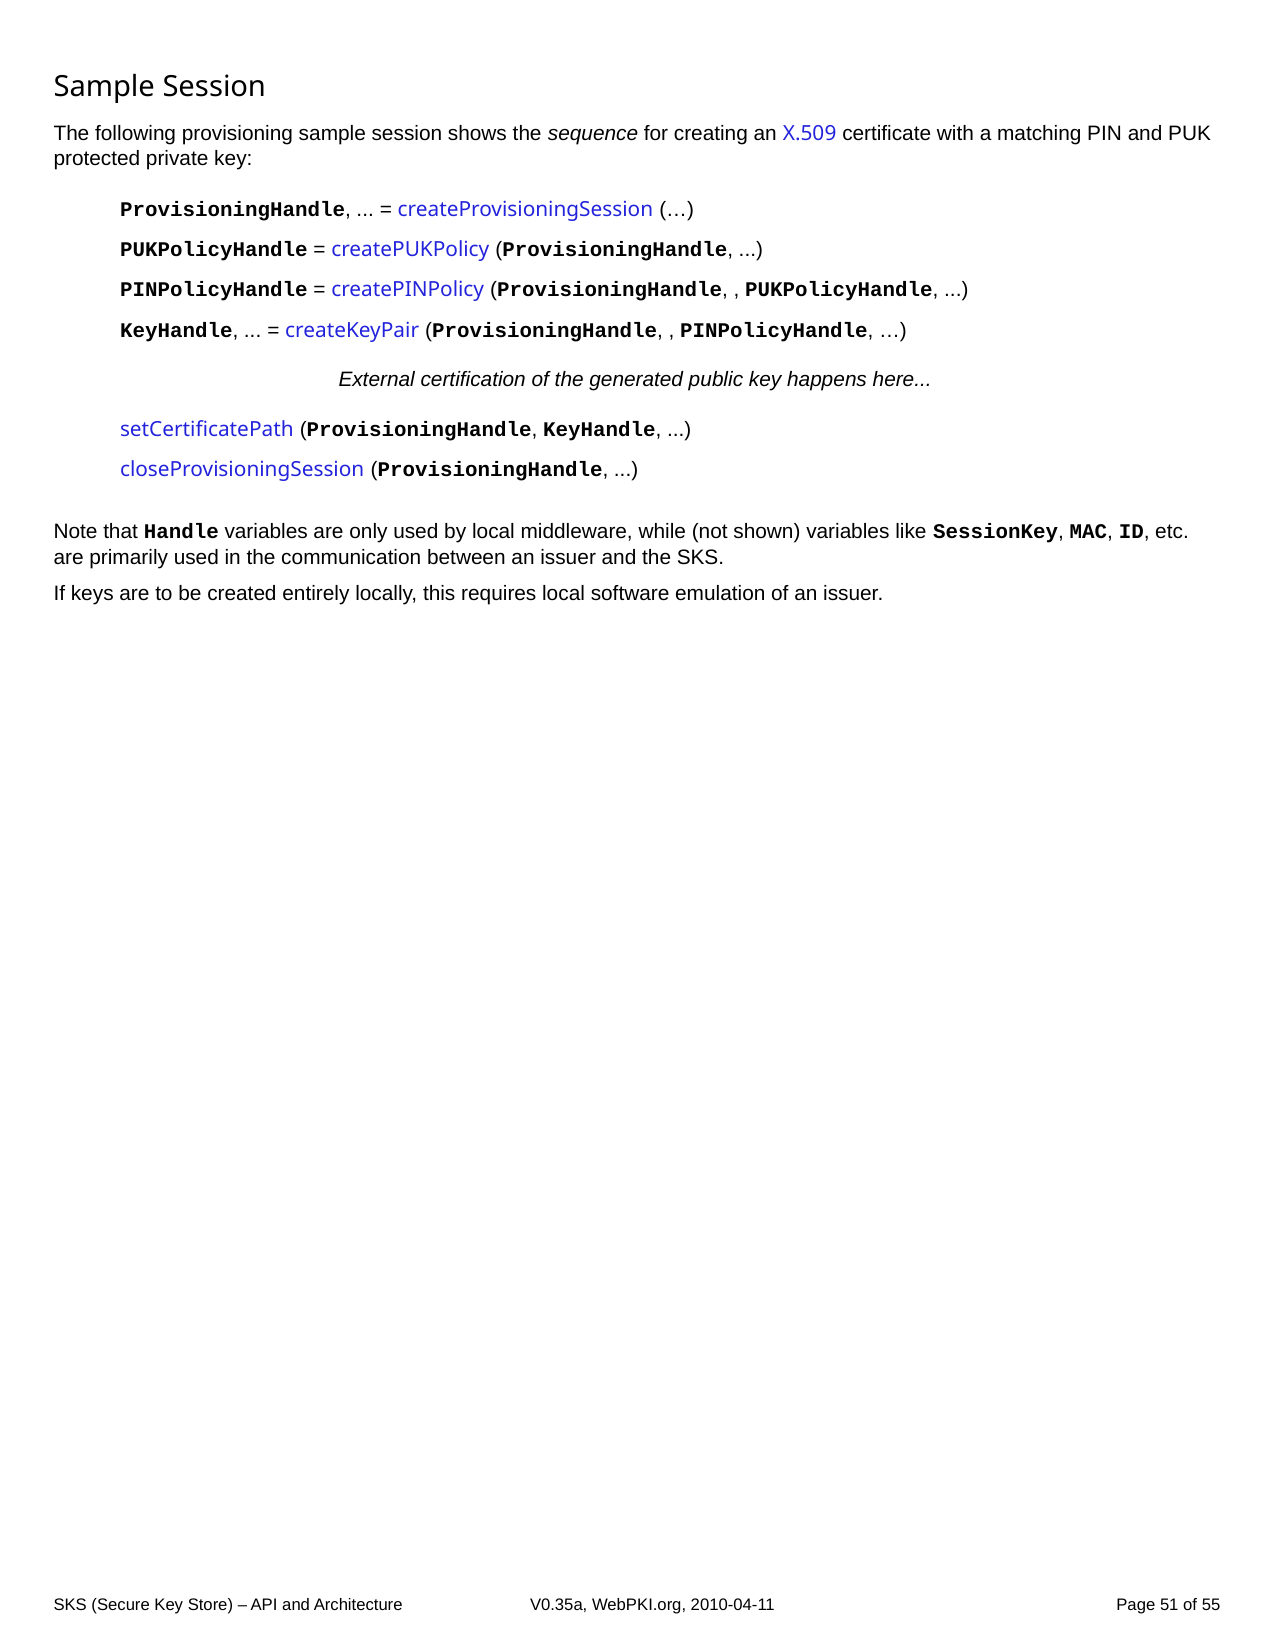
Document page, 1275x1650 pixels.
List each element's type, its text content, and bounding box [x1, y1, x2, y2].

text PINPolicyHandle = createPINPolicy (ProvisioningHandle, , PUKPolicyHandle, ...) [120, 274, 1221, 303]
text ProvisioningHandle, ... = createProvisioningSession (…) [120, 194, 1221, 222]
text External certification of the generated public key happens here... [52, 367, 1221, 391]
text If keys are to be created entirely locally, this requires local software emulation of an issuer. [53, 580, 1221, 604]
text Note that Handle variables are only used by local middleware, while (not shown) variables like SessionKey, MAC, ID, etc. are primarily used in the communication between an issuer and the SKS. [53, 495, 1221, 569]
text closeProvisioningSession (ProvisioningHandle, ...) [120, 454, 1221, 483]
text The following provisioning sample session shows the sequence for creating an X.509 certificate with a matching PIN and PUK protected private key: [53, 118, 1221, 170]
subtitle Sample Session [53, 66, 1221, 105]
text PUKPolicyHandle = createPUKPolicy (ProvisioningHandle, ...) [120, 234, 1221, 263]
text setCertificatePath (ProvisioningHandle, KeyHandle, ...) [120, 414, 1221, 443]
text KeyHandle, ... = createKeyPair (ProvisioningHandle, , PINPolicyHandle, …) [120, 315, 1221, 343]
